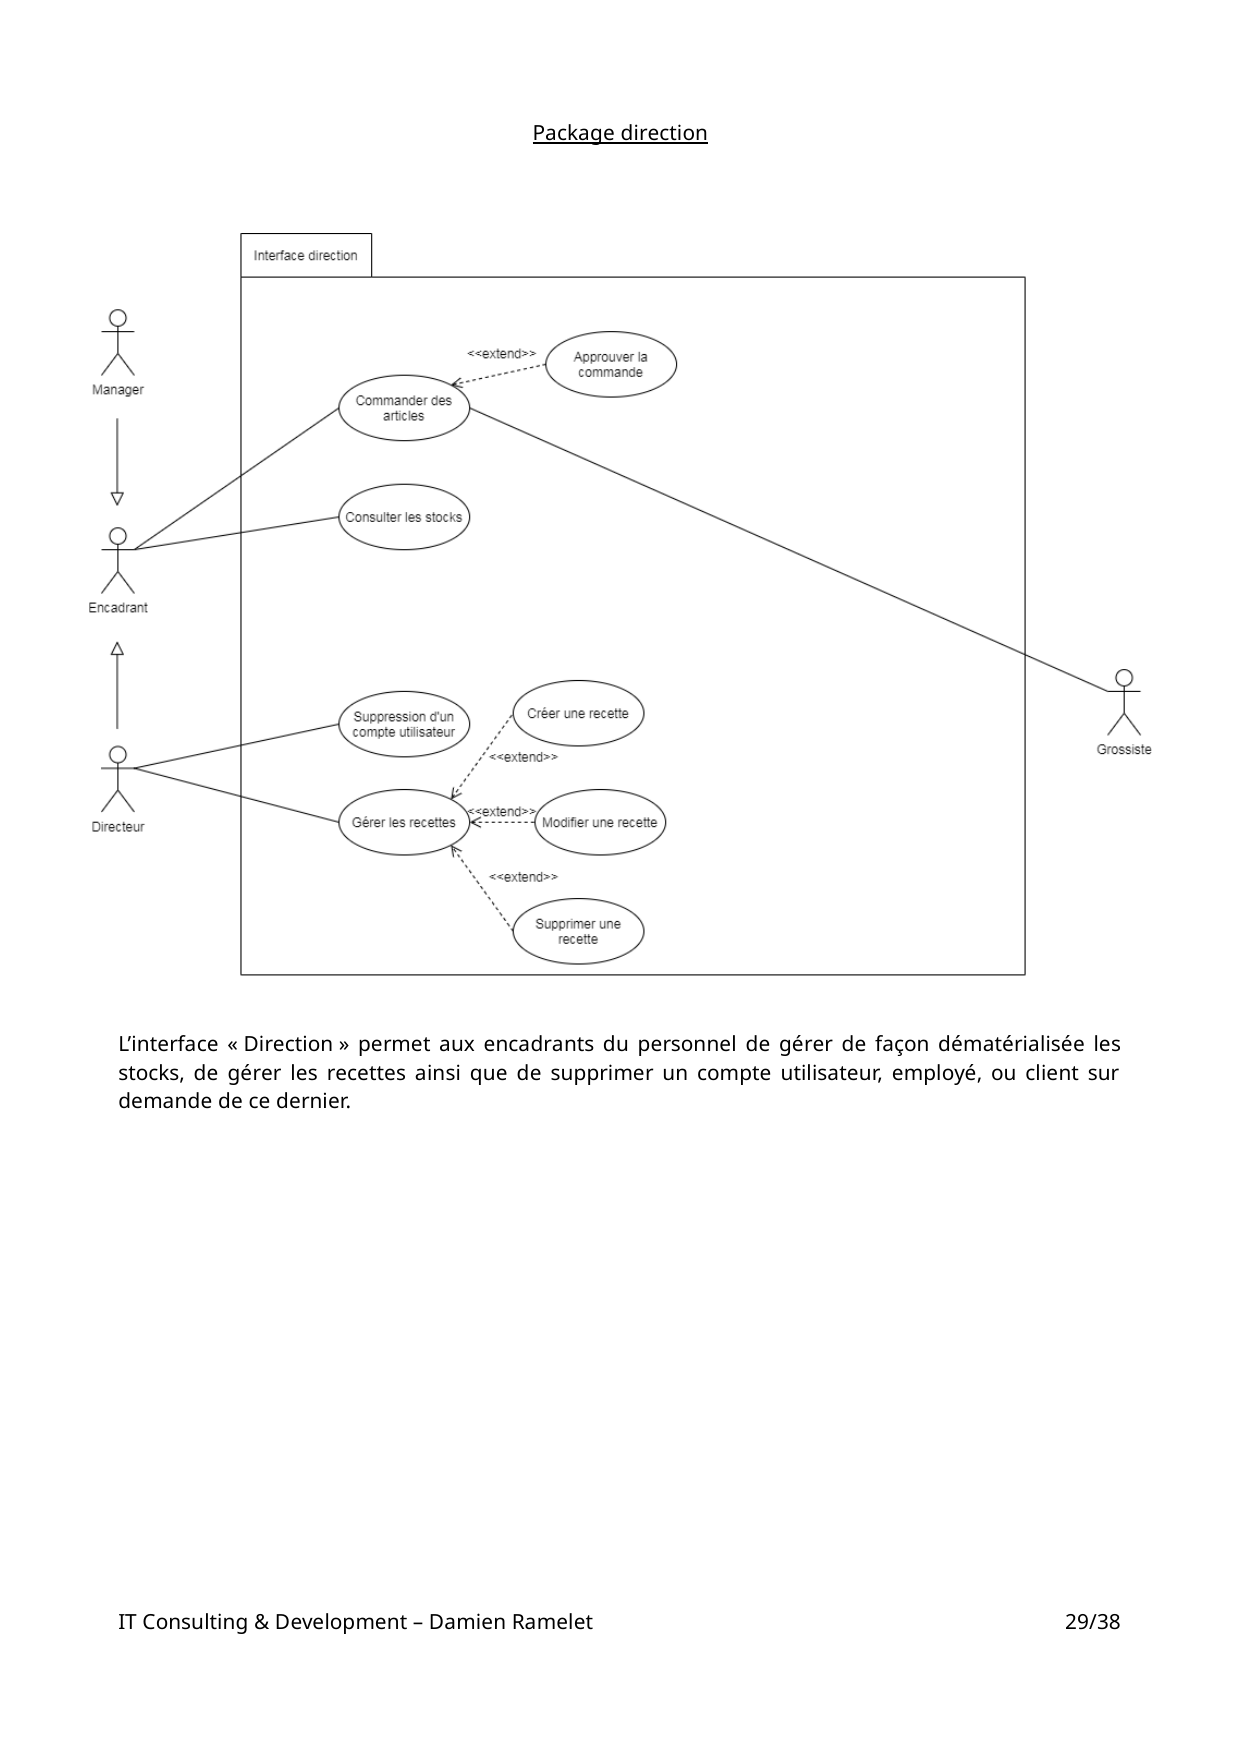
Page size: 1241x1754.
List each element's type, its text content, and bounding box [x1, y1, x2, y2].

text L’interface « Direction » permet aux encadrants du personnel de gérer de façon dématérialisée les stocks, de gérer les recettes ainsi que de supprimer un compte utilisateur, employé, ou client sur demande de ce dernier. [118, 1030, 1122, 1115]
picture [88, 233, 1152, 1030]
text Package direction [118, 118, 1122, 147]
